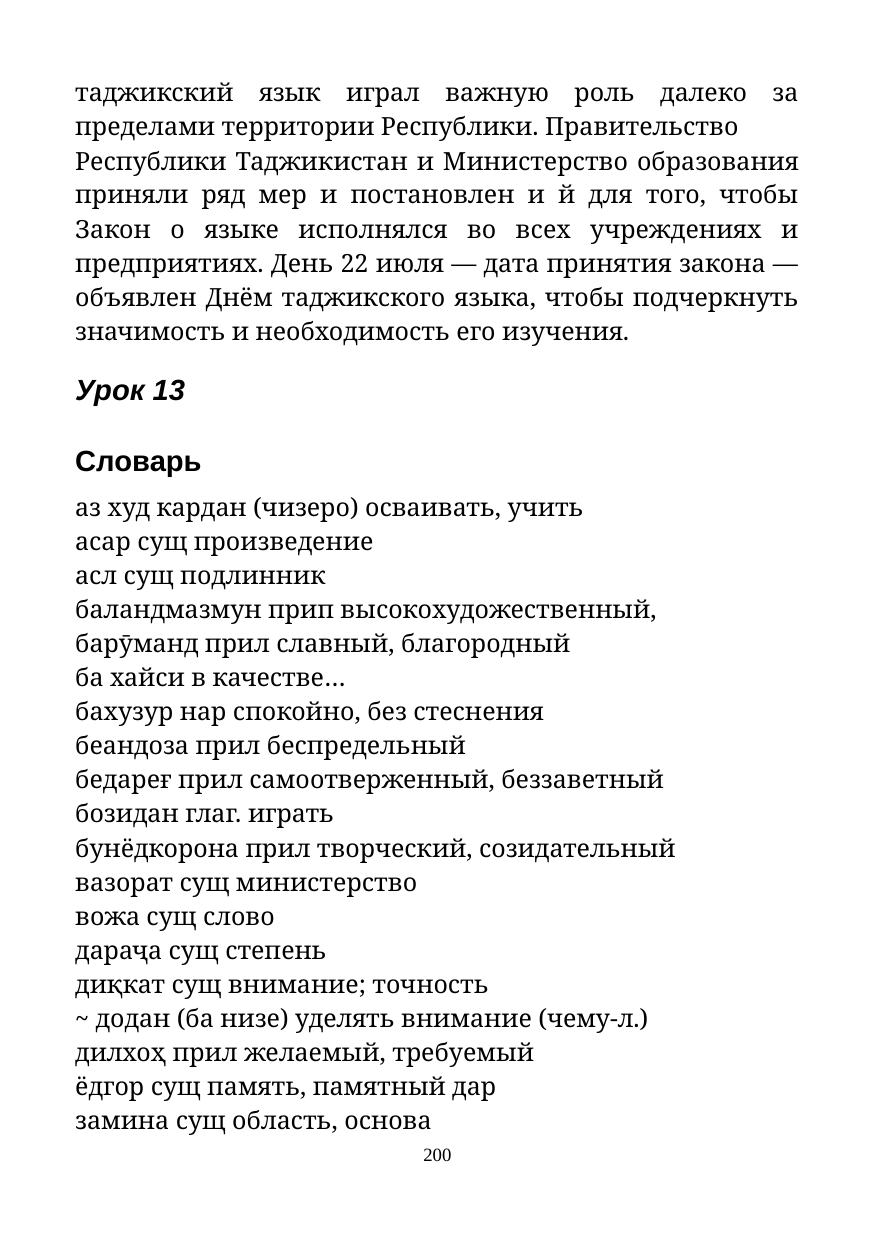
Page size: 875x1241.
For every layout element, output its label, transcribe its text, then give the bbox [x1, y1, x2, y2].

text ба хайси в качестве… [75, 660, 799, 694]
text Республики Таджикистан и Министерство образования приняли ряд мер и постановлен и й для того, чтобы Закон о языке исполнялся во всех учреждениях и предприятиях. День 22 июля — дата принятия закона — объявлен Днём таджикского языка, чтобы подчеркнуть значимость и необходимость его изучения. [75, 143, 799, 347]
text аз худ кардан (чизеро) осваивать, учить [75, 489, 799, 524]
text баландмазмун прип высокохудожественный, [75, 592, 799, 626]
text замина сущ область, основа [75, 1103, 799, 1137]
subtitle Урок 13 [75, 372, 799, 406]
text таджикский язык играл важную роль далеко за пределами террито­рии Республики. Правительство [75, 75, 799, 143]
text бедареғ прил самоотверженный, беззаветный [75, 762, 799, 796]
text вазорат сущ министерство [75, 864, 799, 898]
text дараҷа сущ степень [75, 932, 799, 966]
text ~ додан (ба низе) уделять внимание (чему-л.) [75, 1001, 799, 1034]
text асар сущ произведение [75, 524, 799, 558]
text бунёдкорона прил творческий, созидательный [75, 830, 799, 864]
text барӯманд прил славный, благородный [75, 626, 799, 660]
text вожа сущ слово [75, 898, 799, 932]
text дилхоҳ прил желаемый, требуемый [75, 1034, 799, 1069]
text ёдгор сущ память, памятный дар [75, 1069, 799, 1103]
text бозидан глаг. играть [75, 796, 799, 830]
text бахузур нар спокойно, без стеснения [75, 694, 799, 728]
text беандоза прил беспредельный [75, 728, 799, 762]
subtitle Словарь [75, 443, 799, 477]
text диқкат сущ внимание; точность [75, 966, 799, 1001]
text асл сущ подлинник [75, 558, 799, 592]
